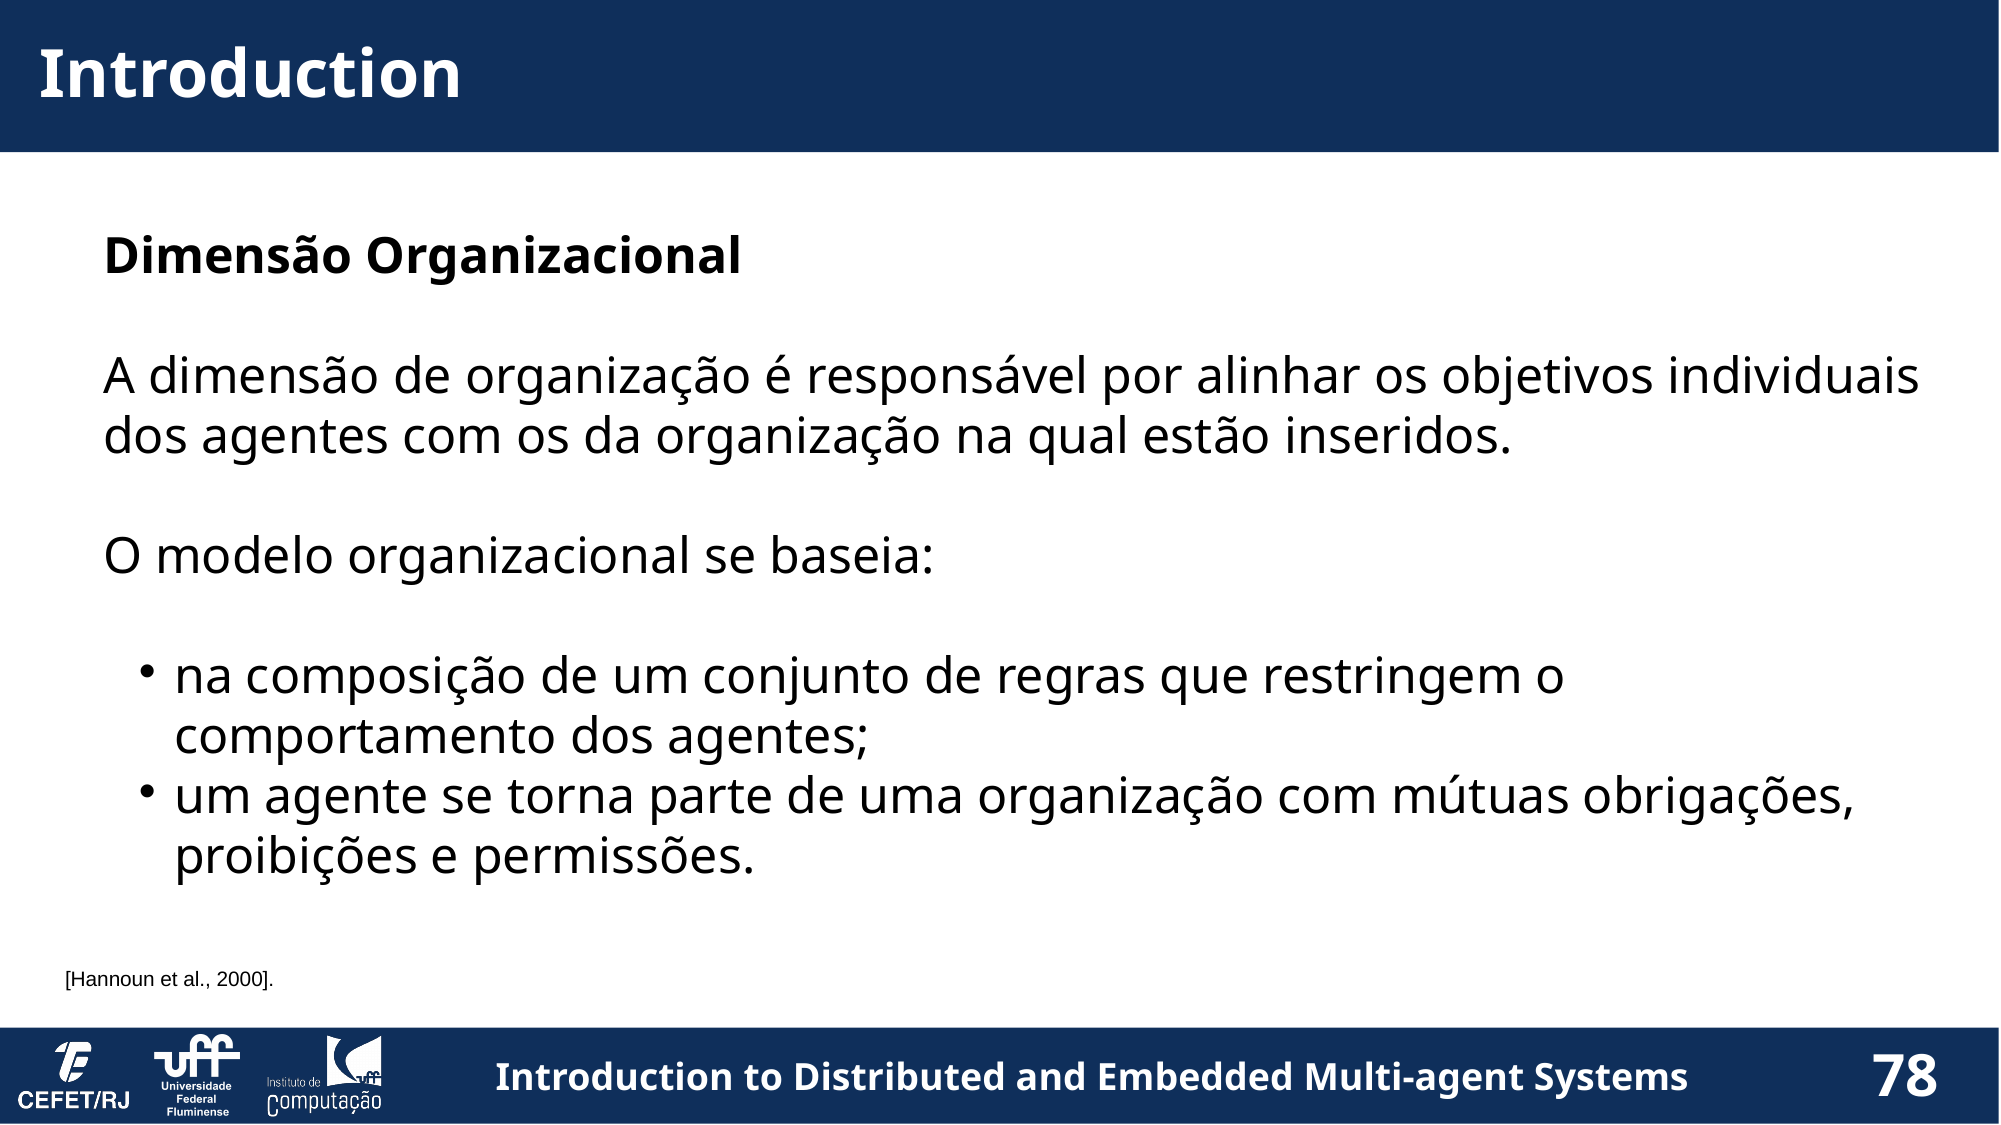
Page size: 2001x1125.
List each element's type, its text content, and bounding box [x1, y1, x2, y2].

picture [18, 1021, 129, 1125]
picture [265, 1033, 383, 1117]
text_box [Hannoun et al., 2000]. [50, 958, 1969, 999]
text_box Introduction [25, 23, 1999, 119]
picture [153, 1033, 241, 1121]
text_box Dimensão Organizacional A dimensão de organização é responsável por alinhar os objetivos individuais dos agentes com os da organização na qual estão inseridos. O modelo organizacional se baseia: na composição de um conjunto de regras que restringem o comportamento dos agentes; um agente se torna parte de uma organização com mútuas obrigações, proibições e permissões. [88, 216, 1949, 892]
